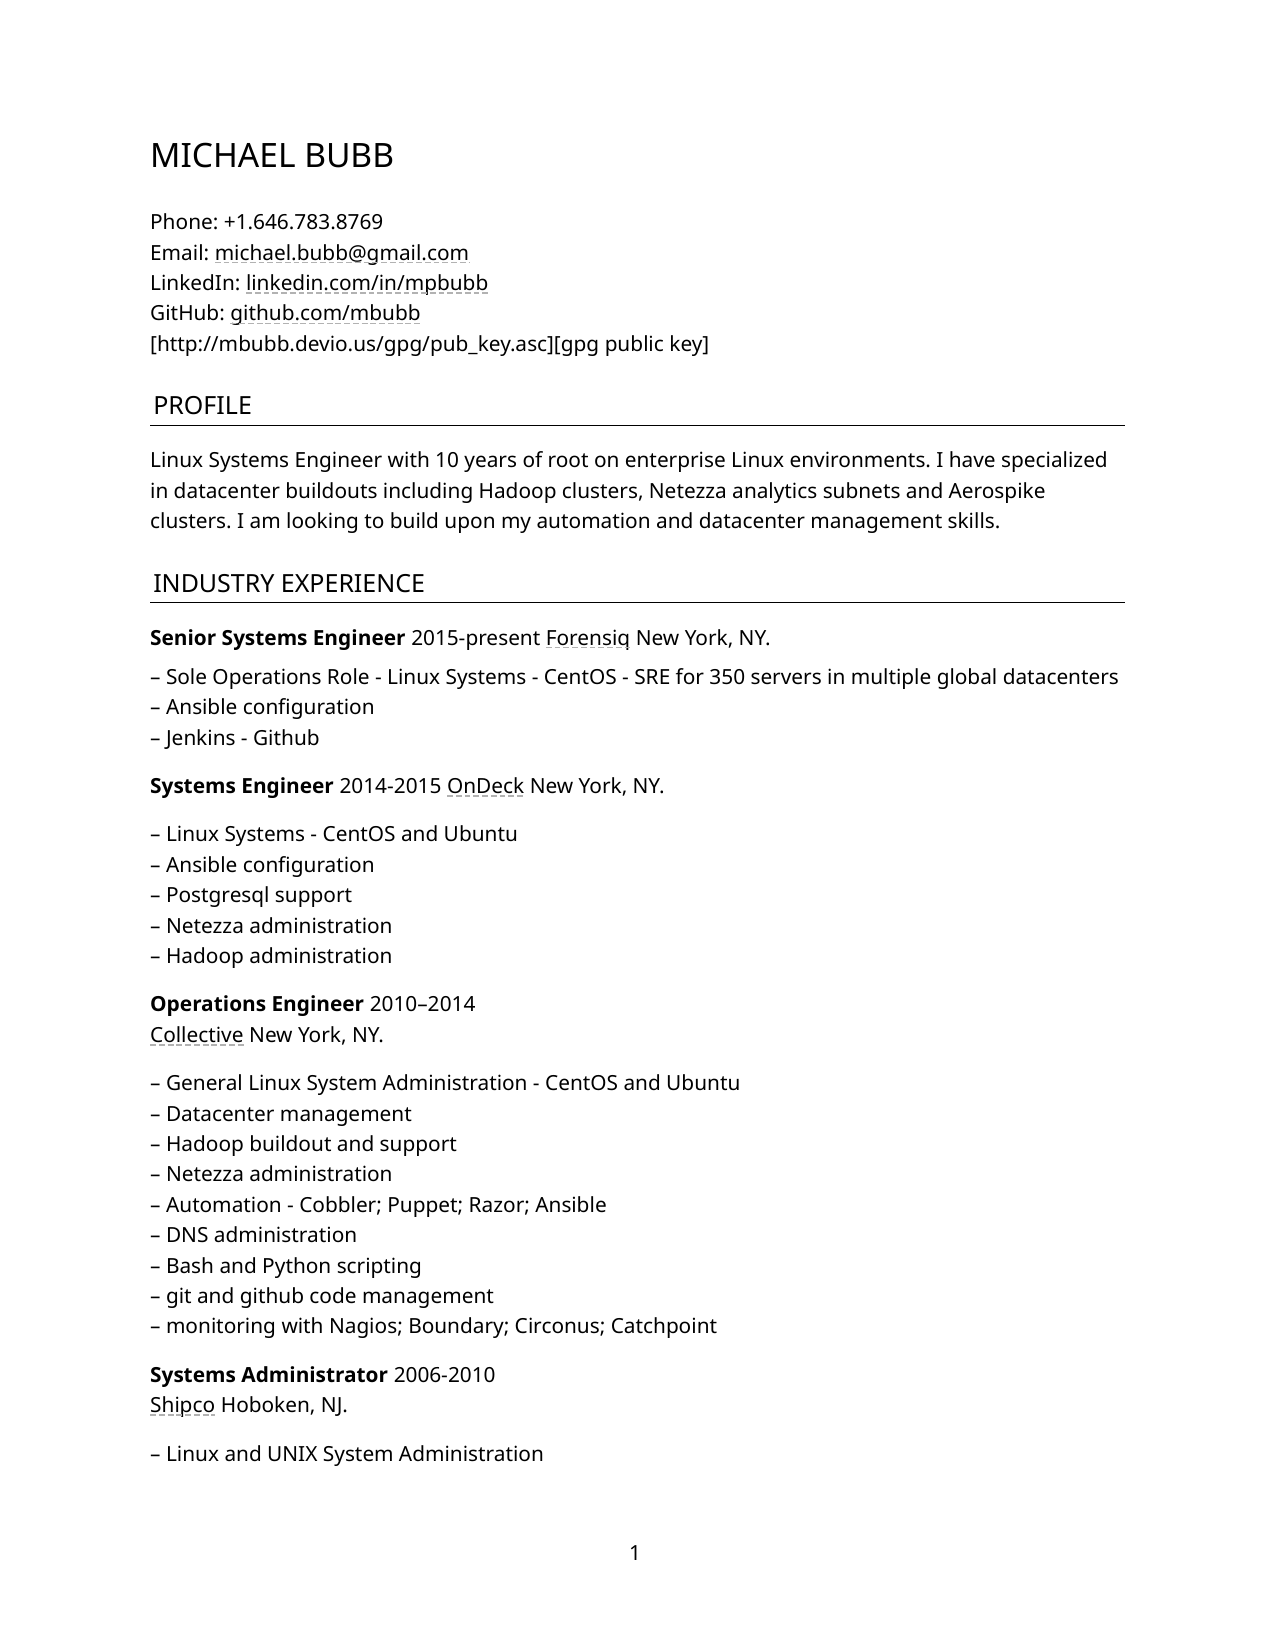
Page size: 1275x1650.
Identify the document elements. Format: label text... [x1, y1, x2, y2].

text – Sole Operations Role - Linux Systems - CentOS - SRE for 350 servers in multiple global datacenters – Ansible configuration – Jenkins - Github [150, 662, 1125, 751]
text Senior Systems Engineer 2015-present Forensiq New York, NY. [150, 623, 1125, 651]
text – General Linux System Administration - CentOS and Ubuntu – Datacenter management – Hadoop buildout and support – Netezza administration – Automation - Cobbler; Puppet; Razor; Ansible – DNS administration – Bash and Python scripting – git and github code management – monitoring with Nagios; Boundary; Circonus; Catchpoint [150, 1068, 1125, 1340]
text Operations Engineer 2010–2014 Collective New York, NY. [150, 989, 1125, 1048]
text – Linux and UNIX System Administration [150, 1439, 1125, 1467]
subtitle Profile [150, 385, 1125, 425]
text Linux Systems Engineer with 10 years of root on enterprise Linux environments. I have specialized in datacenter buildouts including Hadoop clusters, Netezza analytics subnets and Aerospike clusters. I am looking to build upon my automation and datacenter management skills. [150, 445, 1125, 535]
subtitle Michael Bubb [150, 131, 1125, 177]
text Phone: +1.646.783.8769 Email: michael.bubb@gmail.com LinkedIn: linkedin.com/in/mpbubb GitHub: github.com/mbubb [http://mbubb.devio.us/gpg/pub_key.asc][gpg public key] [150, 207, 1125, 357]
text Systems Administrator 2006-2010 Shipco Hoboken, NJ. [150, 1360, 1125, 1419]
subtitle Industry Experience [150, 562, 1125, 602]
text Systems Engineer 2014-2015 OnDeck New York, NY. [150, 771, 1125, 800]
text – Linux Systems - CentOS and Ubuntu – Ansible configuration – Postgresql support – Netezza administration – Hadoop administration [150, 819, 1125, 970]
